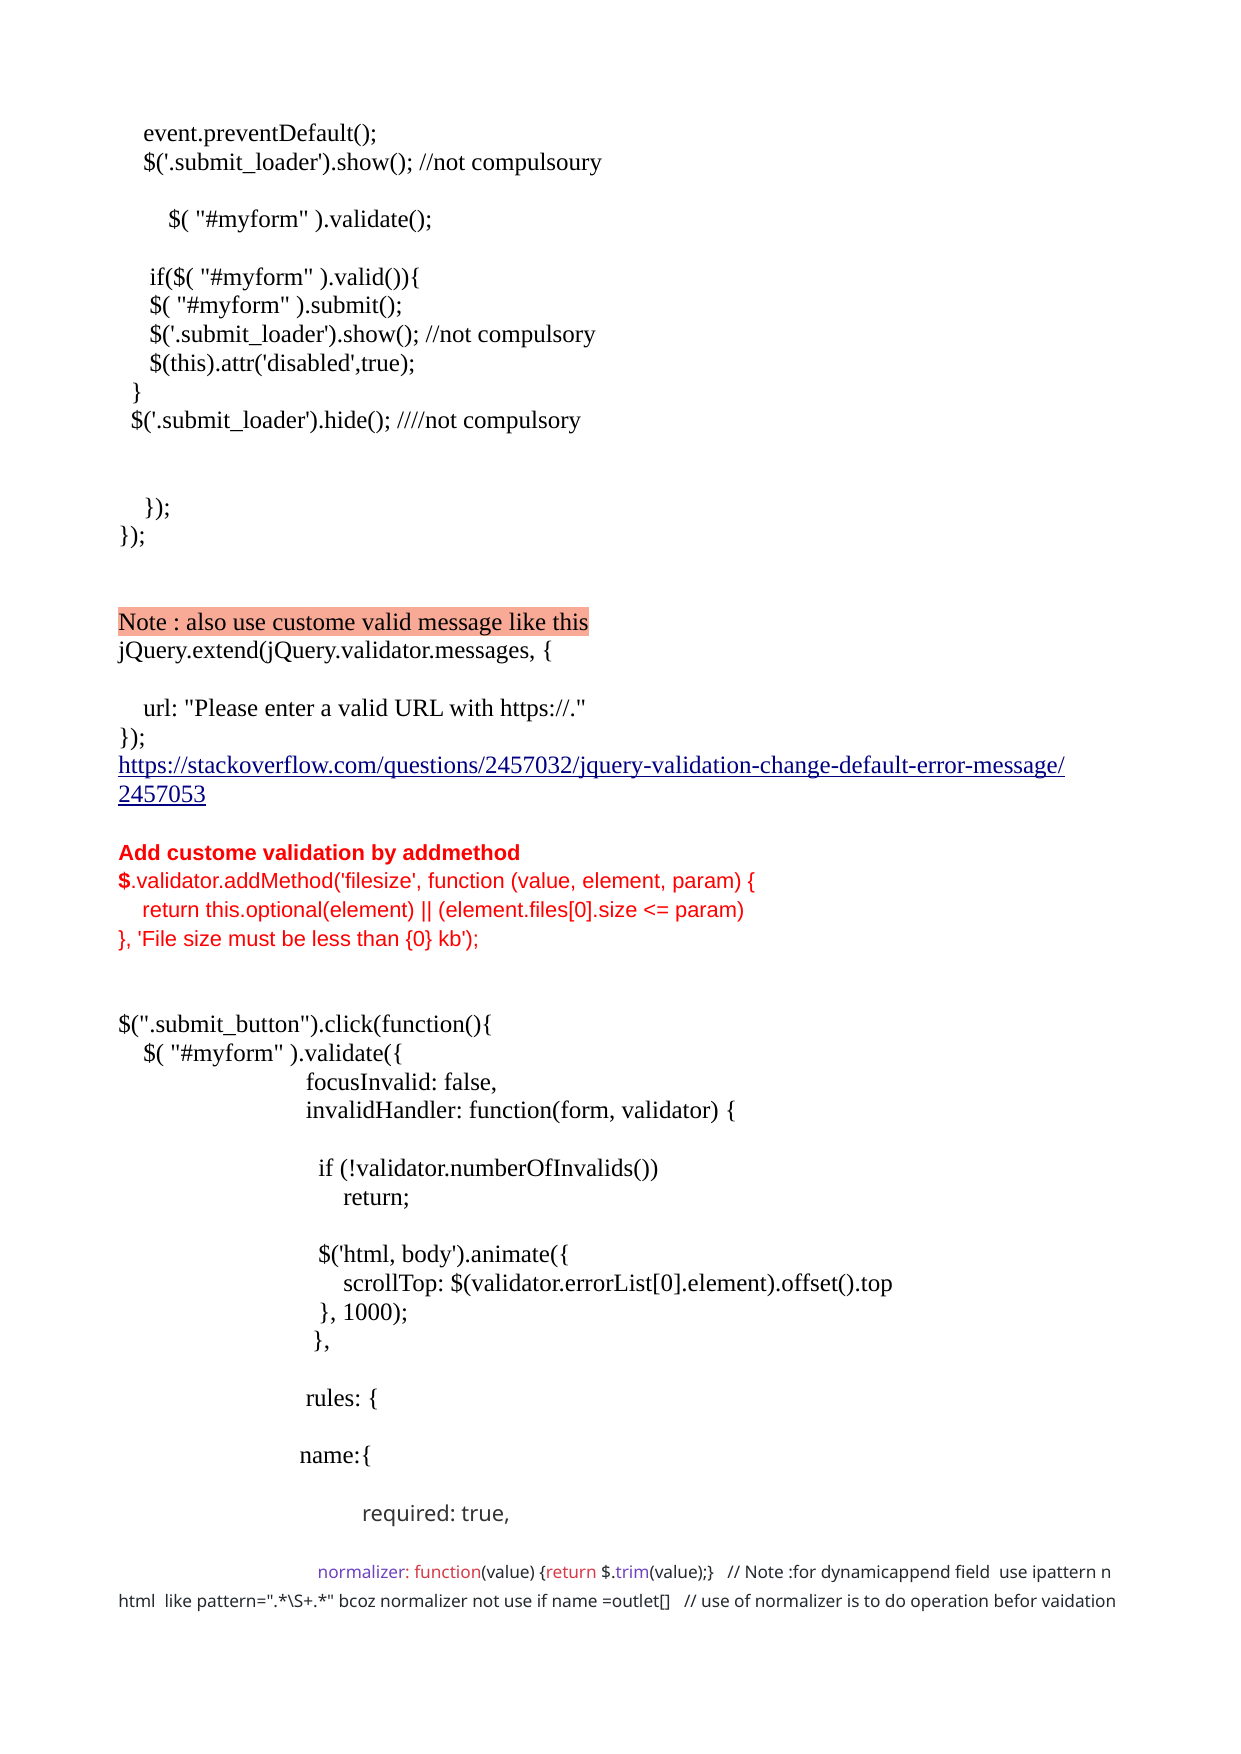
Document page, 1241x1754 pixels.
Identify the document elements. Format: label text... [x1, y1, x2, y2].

text name:{ [118, 1441, 1122, 1469]
text jQuery.extend(jQuery.validator.messages, { [118, 636, 1122, 664]
text invalidHandler: function(form, validator) { [118, 1096, 1122, 1124]
text required: true, [118, 1469, 1122, 1528]
text scrollTop: $(validator.errorList[0].element).offset().top [118, 1268, 1122, 1297]
text $('.submit_loader').hide(); ////not compulsory [118, 406, 1122, 434]
text }); [118, 521, 1122, 549]
text } [118, 377, 1122, 406]
text focusInvalid: false, [118, 1067, 1122, 1096]
text $( "#myform" ).validate({ [118, 1038, 1122, 1067]
text rules: { [118, 1383, 1122, 1412]
text if($( "#myform" ).valid()){ [118, 262, 1122, 291]
text Note : also use custome valid message like this [118, 607, 1122, 636]
text }); [118, 492, 1122, 521]
text $.validator.addMethod('filesize', function (value, element, param) { [118, 865, 1122, 894]
text $('html, body').animate({ [118, 1239, 1122, 1268]
text }, 'File size must be less than {0} kb'); [118, 922, 1122, 951]
text return this.optional(element) || (element.files[0].size <= param) [118, 894, 1122, 922]
text event.preventDefault(); [118, 118, 1122, 147]
text $('.submit_loader').show(); //not compulsory [118, 319, 1122, 348]
text $( "#myform" ).validate(); [118, 204, 1122, 233]
text return; [118, 1182, 1122, 1211]
text url: "Please enter a valid URL with https://." [118, 693, 1122, 722]
text $( "#myform" ).submit(); [118, 291, 1122, 319]
text }, 1000); [118, 1297, 1122, 1326]
text $(".submit_button").click(function(){ [118, 1009, 1122, 1038]
text https://stackoverflow.com/questions/2457032/jquery-validation-change-default-error-message/2457053 [118, 751, 1122, 808]
text }, [118, 1326, 1122, 1354]
text $('.submit_loader').show(); //not compulsoury [118, 147, 1122, 176]
text normalizer: function(value) {return $.trim(value);} // Note :for dynamicappend field use ipattern n html like pattern=".*\S+.*" bcoz normalizer not use if name =outlet[] // use of normalizer is to do operation befor vaidation [118, 1528, 1122, 1613]
text }); [118, 722, 1122, 751]
text Add custome validation by addmethod [118, 837, 1122, 865]
text $(this).attr('disabled',true); [118, 348, 1122, 377]
text if (!validator.numberOfInvalids()) [118, 1153, 1122, 1182]
